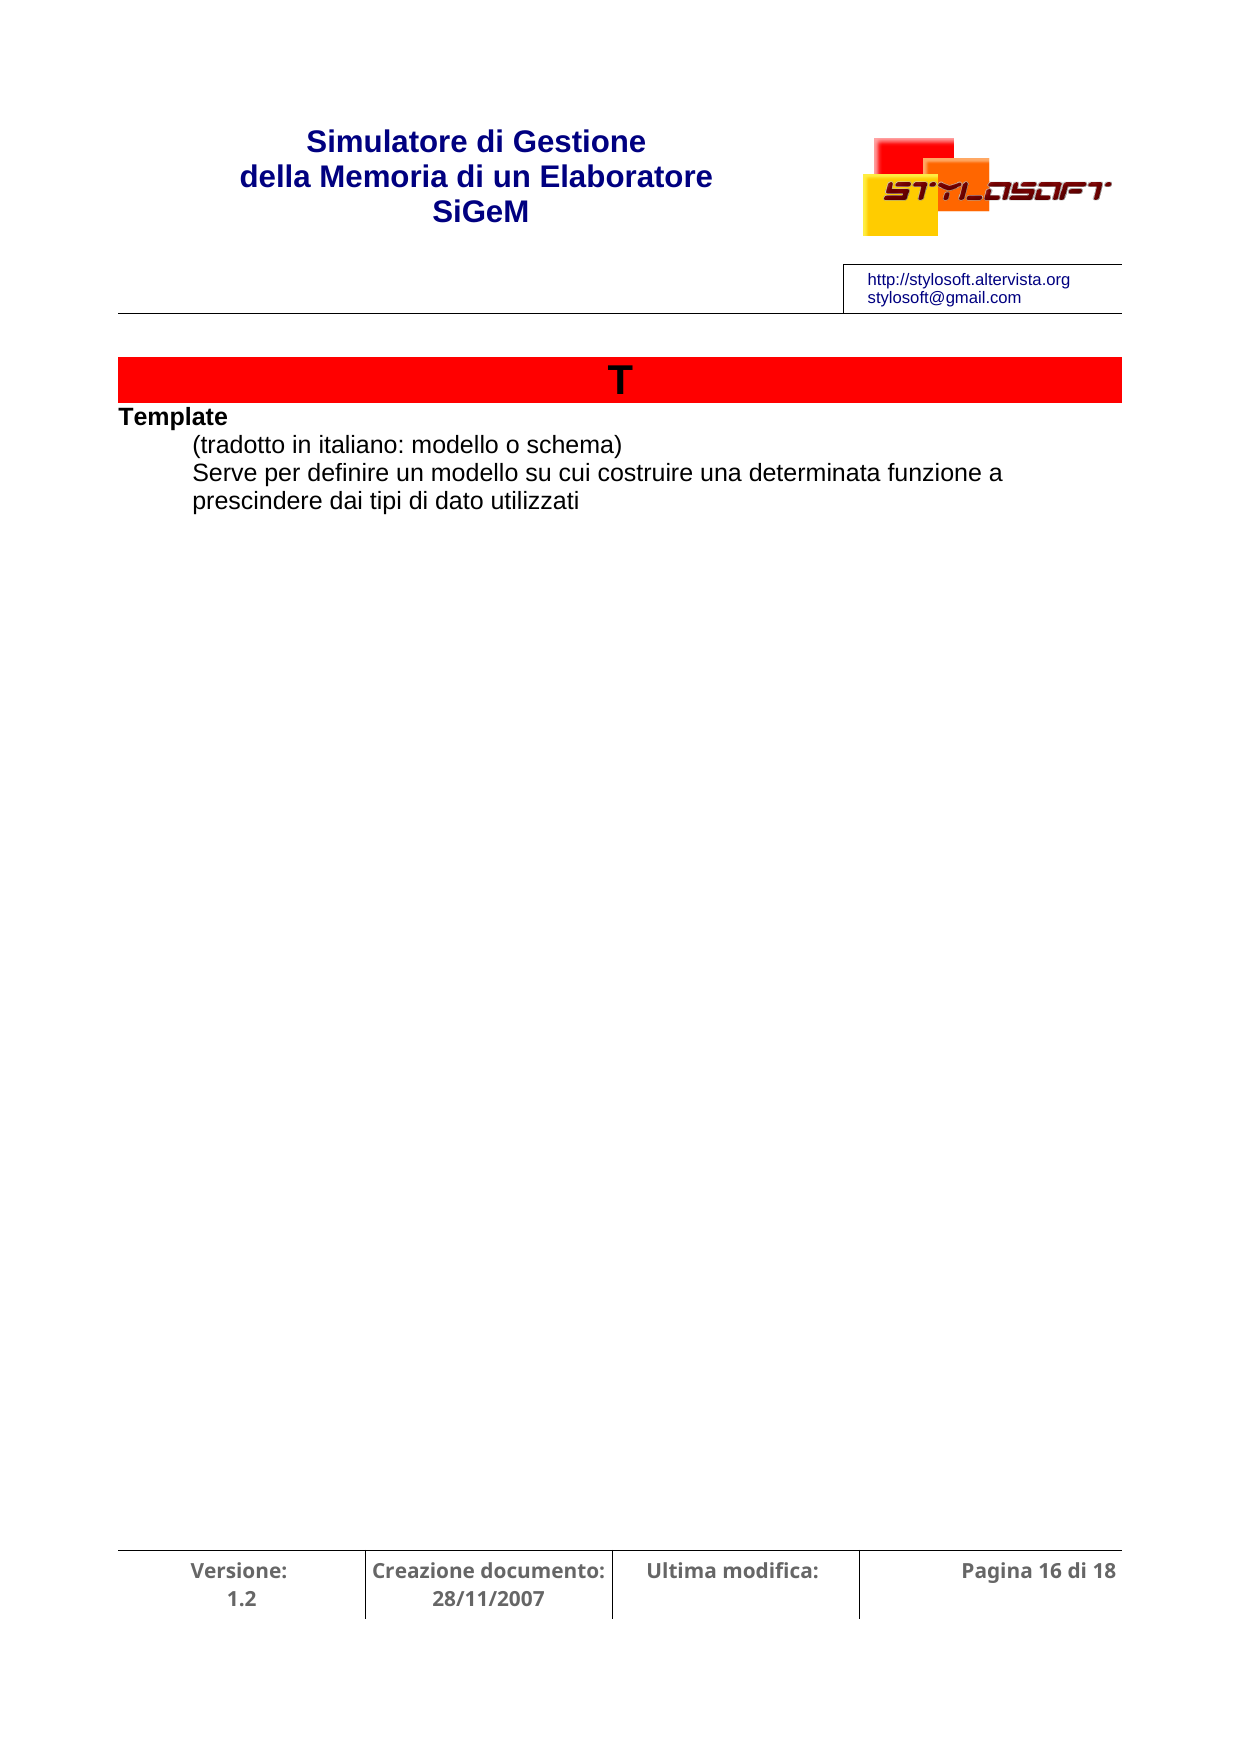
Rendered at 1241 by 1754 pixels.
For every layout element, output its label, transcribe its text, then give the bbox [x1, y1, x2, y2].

text T [118, 357, 1122, 403]
text Template [118, 403, 1122, 431]
text (tradotto in italiano: modello o schema) [118, 431, 1122, 459]
picture [848, 123, 1117, 247]
text Serve per definire un modello su cui costruire una determinata funzione a prescindere dai tipi di dato utilizzati [118, 459, 1122, 515]
